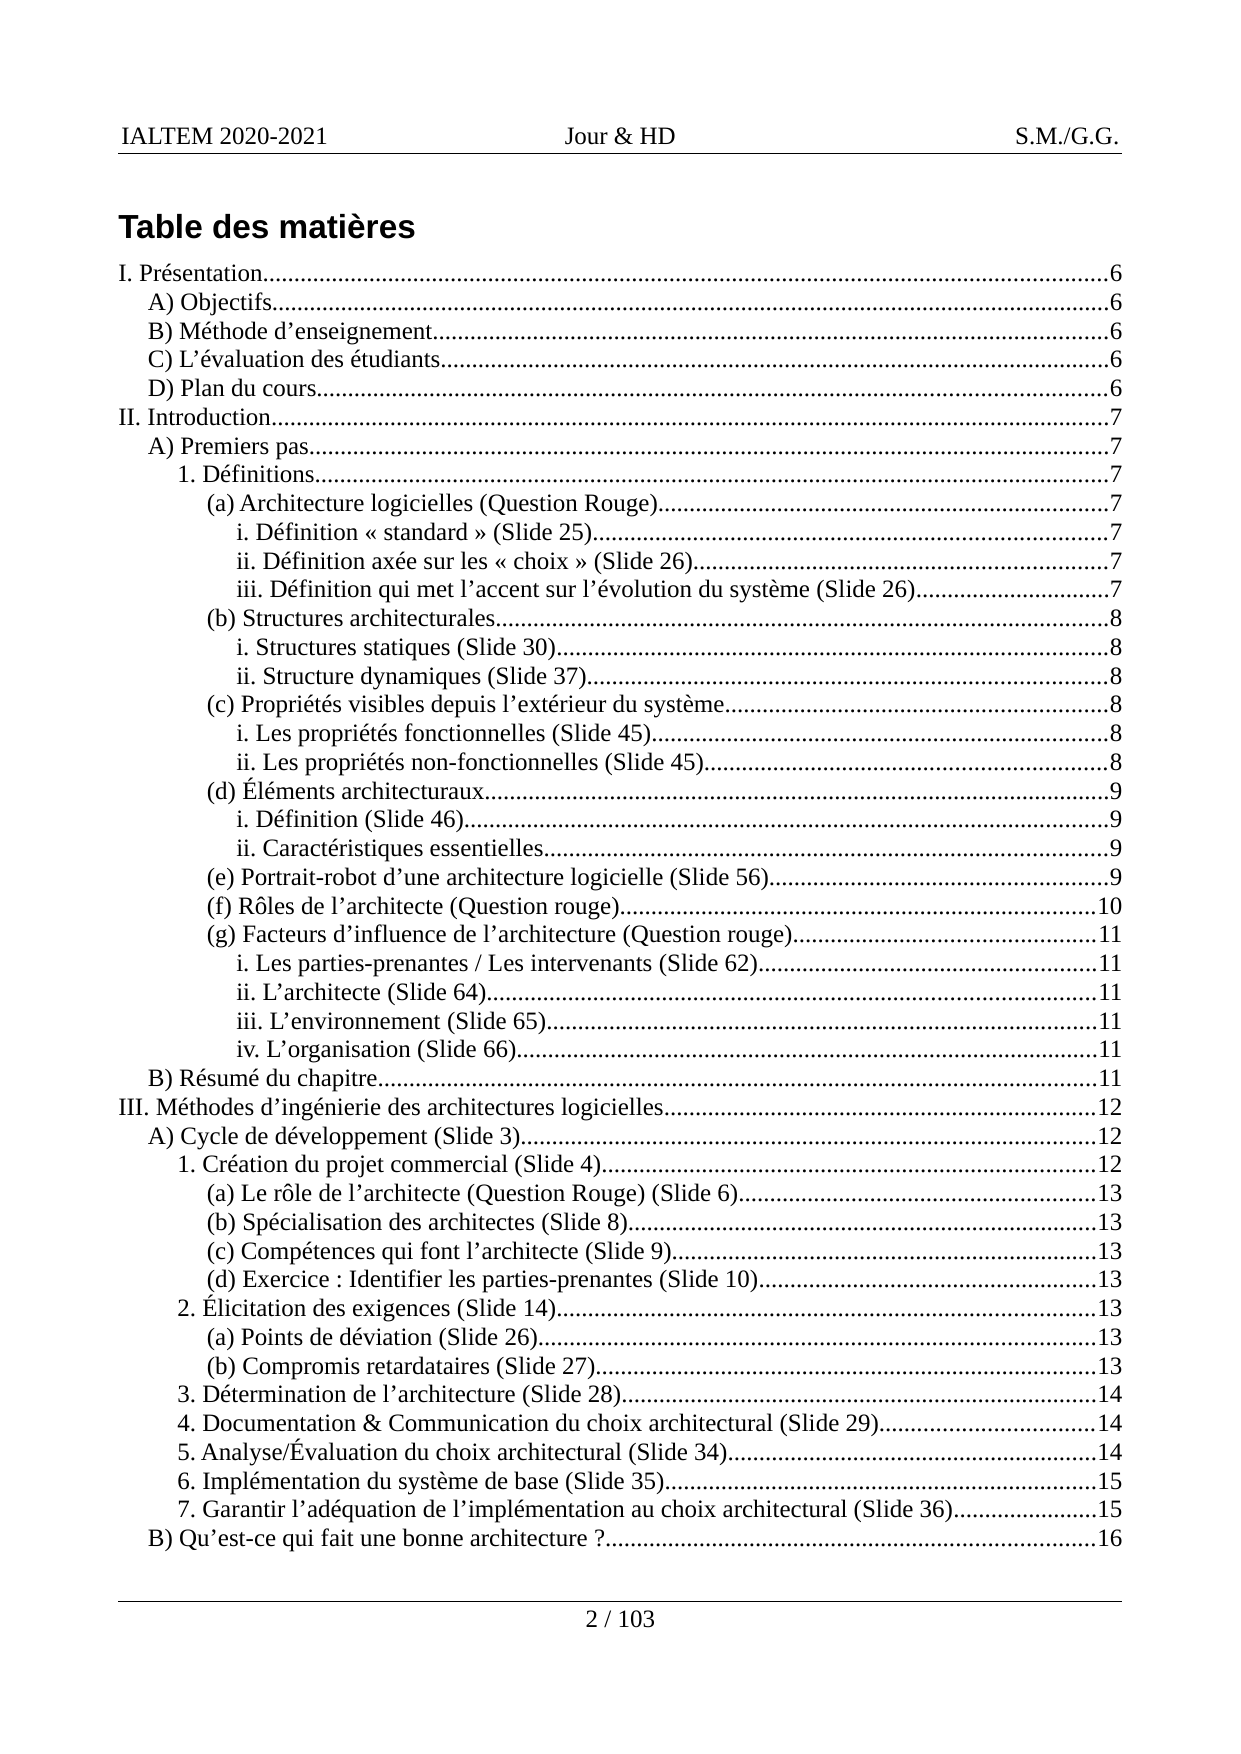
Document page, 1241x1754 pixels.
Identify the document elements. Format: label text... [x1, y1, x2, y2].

text B) Méthode d’enseignement 6 [148, 316, 1122, 344]
text 4. Documentation & Communication du choix architectural (Slide 29) 14 [177, 1408, 1122, 1437]
text iv. L’organisation (Slide 66) 11 [236, 1034, 1122, 1063]
text i. Les parties-prenantes / Les intervenants (Slide 62) 11 [236, 948, 1122, 977]
text (b) Compromis retardataires (Slide 27) 13 [207, 1351, 1122, 1379]
text ii. L’architecte (Slide 64) 11 [236, 977, 1122, 1006]
text (b) Structures architecturales 8 [207, 603, 1122, 632]
text i. Définition « standard » (Slide 25) 7 [236, 517, 1122, 546]
text (d) Exercice : Identifier les parties-prenantes (Slide 10) 13 [207, 1264, 1122, 1293]
text II. Introduction 7 [118, 402, 1122, 431]
text iii. Définition qui met l’accent sur l’évolution du système (Slide 26) 7 [236, 574, 1122, 603]
text D) Plan du cours 6 [148, 373, 1122, 402]
text ii. Structure dynamiques (Slide 37) 8 [236, 661, 1122, 689]
text (a) Points de déviation (Slide 26) 13 [207, 1322, 1122, 1351]
text iii. L’environnement (Slide 65) 11 [236, 1006, 1122, 1034]
text ii. Caractéristiques essentielles 9 [236, 833, 1122, 862]
text (c) Propriétés visibles depuis l’extérieur du système 8 [207, 689, 1122, 718]
text B) Qu’est-ce qui fait une bonne architecture ? 16 [148, 1523, 1122, 1552]
text A) Objectifs 6 [148, 287, 1122, 316]
text 6. Implémentation du système de base (Slide 35) 15 [177, 1466, 1122, 1494]
text 1. Création du projet commercial (Slide 4) 12 [177, 1149, 1122, 1178]
text I. Présentation 6 [118, 258, 1122, 287]
subtitle Table des matières [118, 207, 1122, 246]
text B) Résumé du chapitre 11 [148, 1063, 1122, 1092]
text (c) Compétences qui font l’architecte (Slide 9) 13 [207, 1236, 1122, 1264]
text A) Premiers pas 7 [148, 431, 1122, 459]
text III. Méthodes d’ingénierie des architectures logicielles 12 [118, 1092, 1122, 1121]
text i. Les propriétés fonctionnelles (Slide 45) 8 [236, 718, 1122, 747]
text 7. Garantir l’adéquation de l’implémentation au choix architectural (Slide 36) 15 [177, 1494, 1122, 1523]
text i. Définition (Slide 46) 9 [236, 804, 1122, 833]
text (e) Portrait-robot d’une architecture logicielle (Slide 56) 9 [207, 862, 1122, 891]
text C) L’évaluation des étudiants 6 [148, 344, 1122, 373]
text (f) Rôles de l’architecte (Question rouge) 10 [207, 891, 1122, 919]
text (d) Éléments architecturaux 9 [207, 776, 1122, 804]
text (a) Architecture logicielles (Question Rouge) 7 [207, 488, 1122, 517]
text 2. Élicitation des exigences (Slide 14) 13 [177, 1293, 1122, 1322]
text 5. Analyse/Évaluation du choix architectural (Slide 34) 14 [177, 1437, 1122, 1466]
text (a) Le rôle de l’architecte (Question Rouge) (Slide 6) 13 [207, 1178, 1122, 1207]
text i. Structures statiques (Slide 30) 8 [236, 632, 1122, 661]
text (b) Spécialisation des architectes (Slide 8) 13 [207, 1207, 1122, 1236]
text ii. Définition axée sur les « choix » (Slide 26) 7 [236, 546, 1122, 574]
text ii. Les propriétés non-fonctionnelles (Slide 45) 8 [236, 747, 1122, 776]
text (g) Facteurs d’influence de l’architecture (Question rouge) 11 [207, 919, 1122, 948]
text A) Cycle de développement (Slide 3) 12 [148, 1121, 1122, 1149]
text 3. Détermination de l’architecture (Slide 28) 14 [177, 1379, 1122, 1408]
text 1. Définitions 7 [177, 459, 1122, 488]
